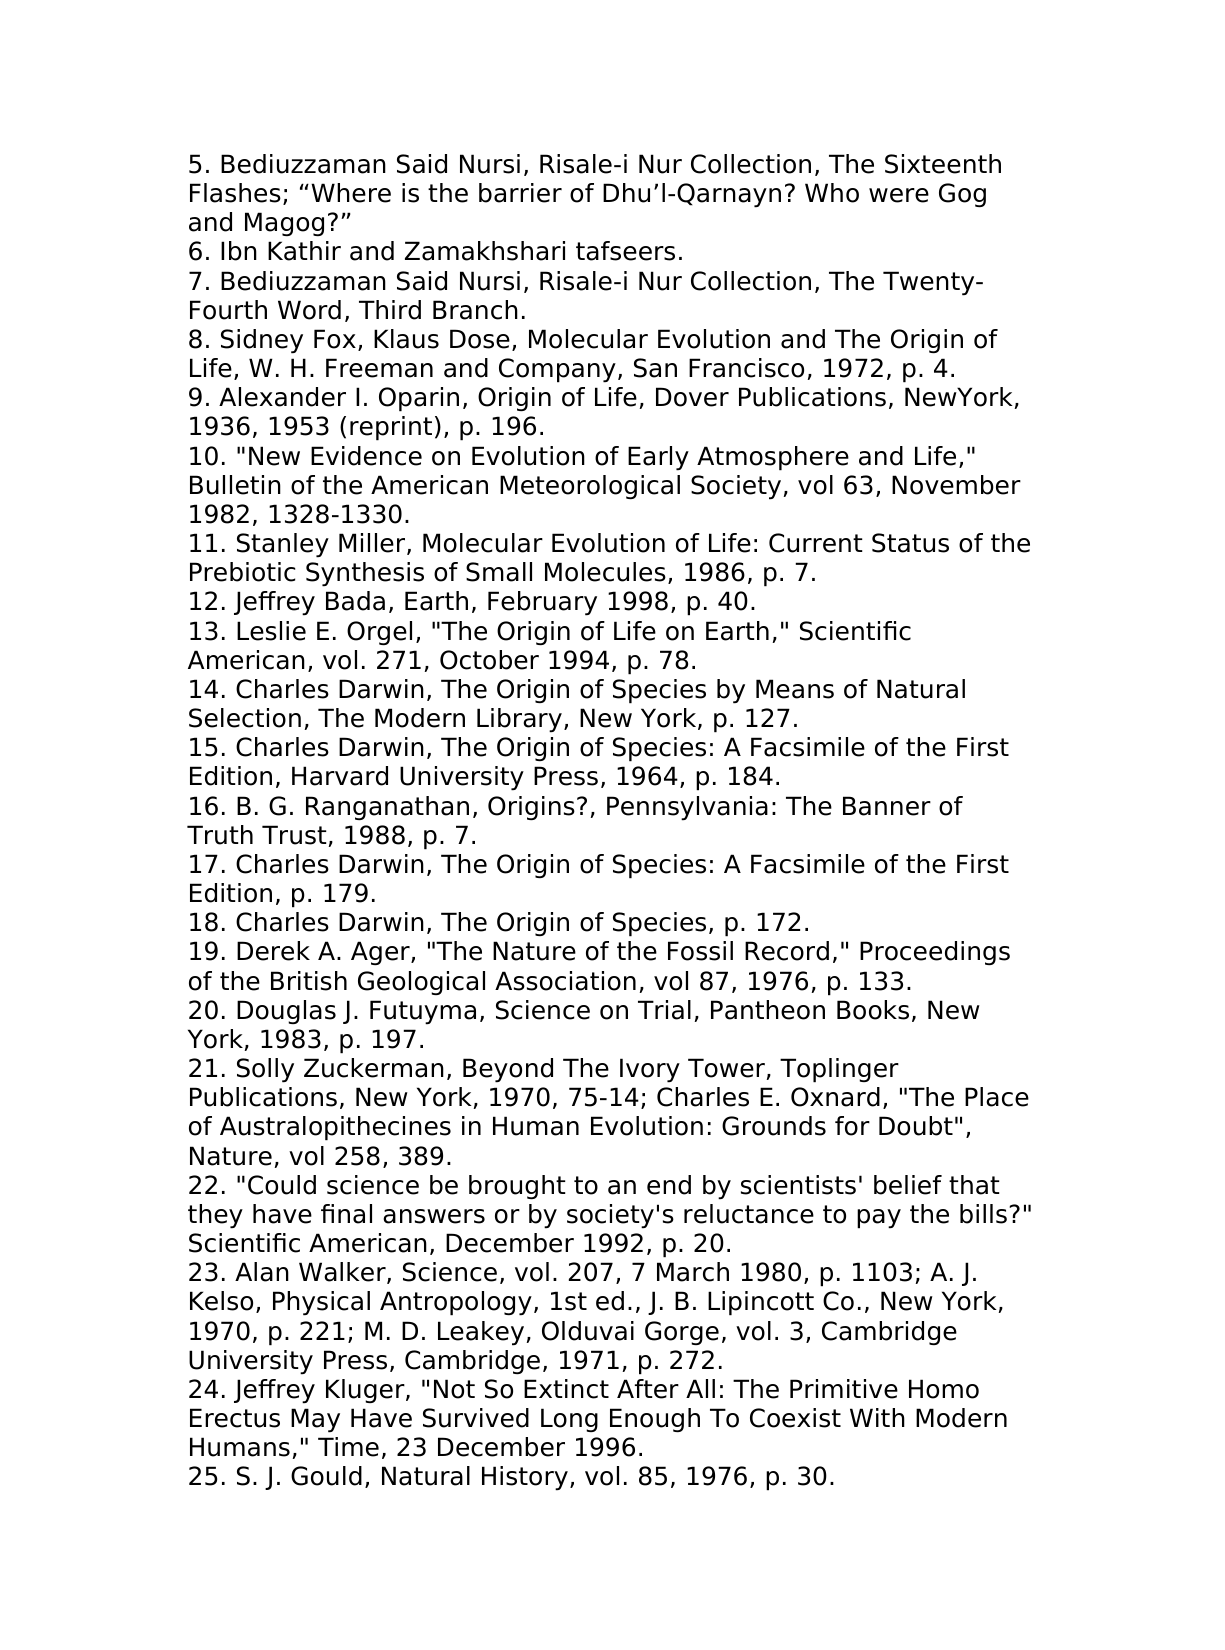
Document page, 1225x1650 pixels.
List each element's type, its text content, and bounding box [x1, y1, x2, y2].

text 13. Leslie E. Orgel, "The Origin of Life on Earth," Scientific American, vol. 271, October 1994, p. 78. [187, 617, 1037, 675]
text 9. Alexander I. Oparin, Origin of Life, Dover Publications, NewYork, 1936, 1953 (reprint), p. 196. [187, 383, 1037, 442]
text 22. "Could science be brought to an end by scientists' belief that they have final answers or by society's reluctance to pay the bills?" Scientific American, December 1992, p. 20. [187, 1171, 1037, 1258]
text 17. Charles Darwin, The Origin of Species: A Facsimile of the First Edition, p. 179. [187, 850, 1037, 908]
text 21. Solly Zuckerman, Beyond The Ivory Tower, Toplinger Publications, New York, 1970, 75-14; Charles E. Oxnard, "The Place of Australopithecines in Human Evolution: Grounds for Doubt", Nature, vol 258, 389. [187, 1054, 1037, 1171]
text 10. "New Evidence on Evolution of Early Atmosphere and Life," Bulletin of the American Meteorological Society, vol 63, November 1982, 1328-1330. [187, 442, 1037, 529]
text 8. Sidney Fox, Klaus Dose, Molecular Evolution and The Origin of Life, W. H. Freeman and Company, San Francisco, 1972, p. 4. [187, 325, 1037, 383]
text 25. S. J. Gould, Natural History, vol. 85, 1976, p. 30. [187, 1462, 1037, 1492]
text 16. B. G. Ranganathan, Origins?, Pennsylvania: The Banner of Truth Trust, 1988, p. 7. [187, 792, 1037, 850]
text 15. Charles Darwin, The Origin of Species: A Facsimile of the First Edition, Harvard University Press, 1964, p. 184. [187, 733, 1037, 792]
text 20. Douglas J. Futuyma, Science on Trial, Pantheon Books, New York, 1983, p. 197. [187, 996, 1037, 1054]
text 7. Bediuzzaman Said Nursi, Risale-i Nur Collection, The Twenty-Fourth Word, Third Branch. [187, 267, 1037, 325]
text 24. Jeffrey Kluger, "Not So Extinct After All: The Primitive Homo Erectus May Have Survived Long Enough To Coexist With Modern Humans," Time, 23 December 1996. [187, 1375, 1037, 1462]
text 19. Derek A. Ager, "The Nature of the Fossil Record," Proceedings of the British Geological Association, vol 87, 1976, p. 133. [187, 937, 1037, 996]
text 12. Jeffrey Bada, Earth, February 1998, p. 40. [187, 587, 1037, 617]
text 14. Charles Darwin, The Origin of Species by Means of Natural Selection, The Modern Library, New York, p. 127. [187, 675, 1037, 733]
text 6. Ibn Kathir and Zamakhshari tafseers. [187, 237, 1037, 267]
text 5. Bediuzzaman Said Nursi, Risale-i Nur Collection, The Sixteenth Flashes; “Where is the barrier of Dhu’l-Qarnayn? Who were Gog and Magog?” [187, 150, 1037, 237]
text 18. Charles Darwin, The Origin of Species, p. 172. [187, 908, 1037, 937]
text 11. Stanley Miller, Molecular Evolution of Life: Current Status of the Prebiotic Synthesis of Small Molecules, 1986, p. 7. [187, 529, 1037, 587]
text 23. Alan Walker, Science, vol. 207, 7 March 1980, p. 1103; A. J. Kelso, Physical Antropology, 1st ed., J. B. Lipincott Co., New York, 1970, p. 221; M. D. Leakey, Olduvai Gorge, vol. 3, Cambridge University Press, Cambridge, 1971, p. 272. [187, 1258, 1037, 1375]
